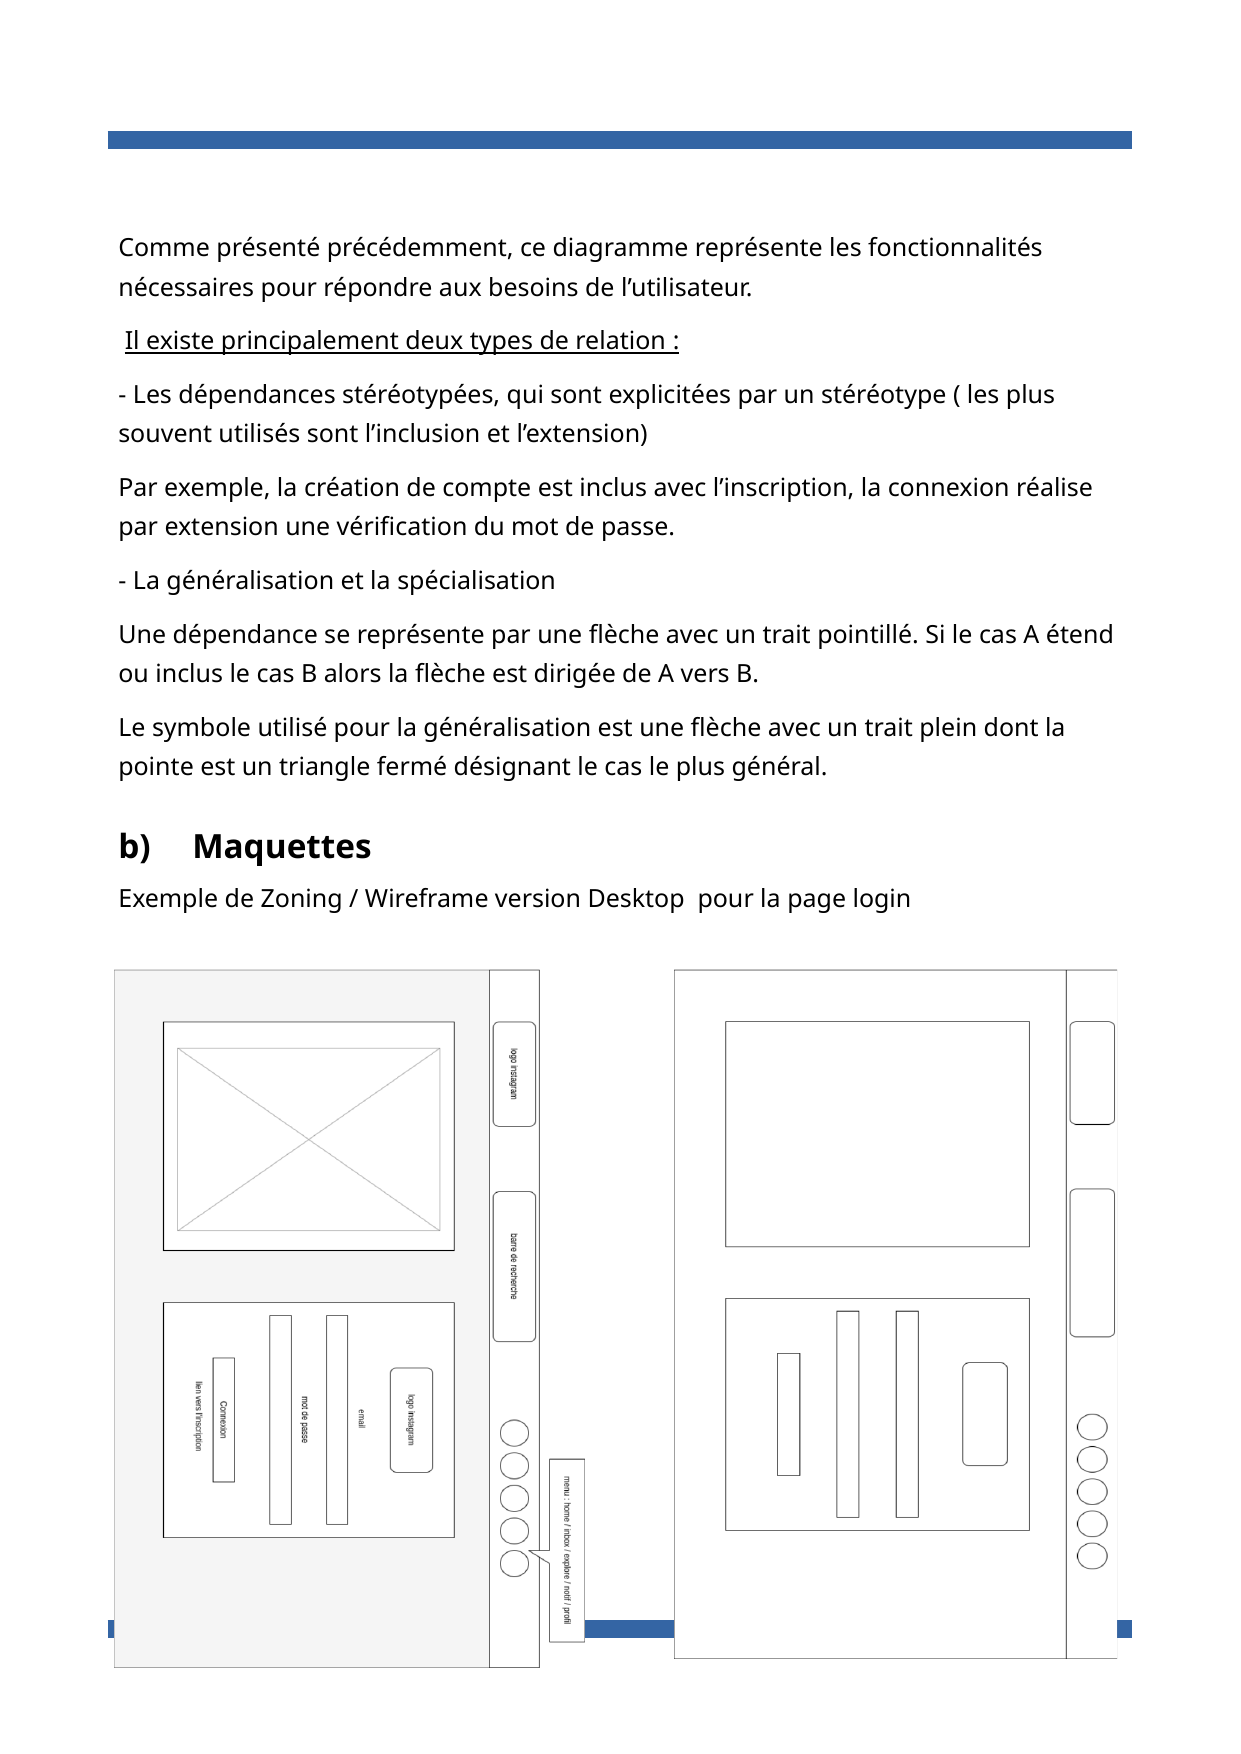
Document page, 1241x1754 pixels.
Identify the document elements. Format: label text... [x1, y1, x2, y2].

text - La généralisation et la spécialisation [118, 563, 1122, 597]
text Une dépendance se représente par une flèche avec un trait pointillé. Si le cas A étend ou inclus le cas B alors la flèche est dirigée de A vers B. [118, 616, 1122, 689]
text Par exemple, la création de compte est inclus avec l’inscription, la connexion réalise par extension une vérification du mot de passe. [118, 470, 1122, 543]
text Exemple de Zoning / Wireframe version Desktop pour la page login [118, 881, 1122, 915]
picture [674, 971, 1118, 1658]
text Le symbole utilisé pour la généralisation est une flèche avec un trait plein dont la pointe est un triangle fermé désignant le cas le plus général. [118, 709, 1122, 782]
text - Les dépendances stéréotypées, qui sont explicitées par un stéréotype ( les plus souvent utilisés sont l’inclusion et l’extension) [118, 377, 1122, 450]
text Comme présenté précédemment, ce diagramme représente les fonctionnalités nécessaires pour répondre aux besoins de l’utilisateur. [118, 230, 1122, 303]
text Il existe principalement deux types de relation : [118, 323, 1122, 357]
subtitle b) Maquettes [118, 823, 1122, 868]
picture [114, 970, 585, 1667]
